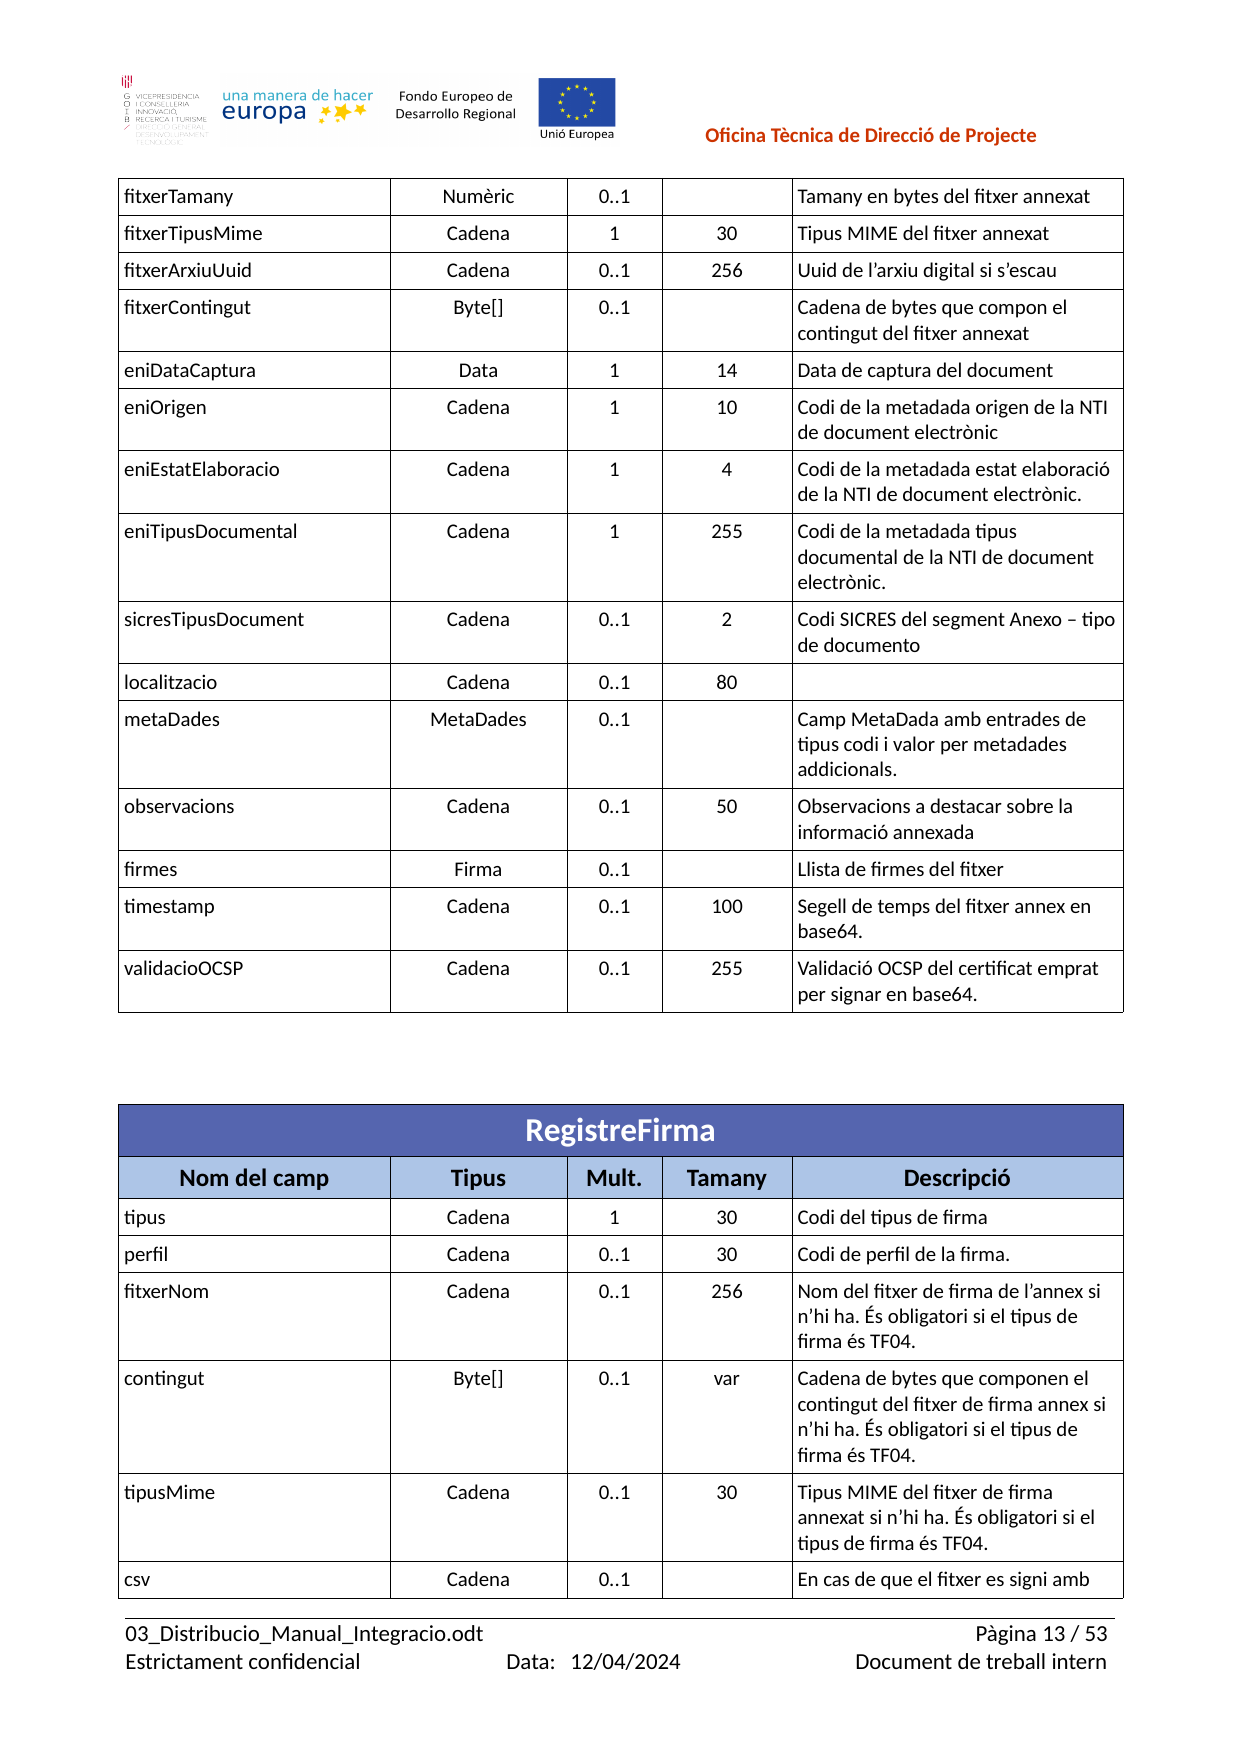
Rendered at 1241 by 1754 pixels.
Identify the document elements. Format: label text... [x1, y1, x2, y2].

table_cell Cadena [391, 514, 567, 601]
table_cell Camp MetaDada amb entrades de tipus codi i valor per metadades addicionals. [793, 701, 1123, 788]
table_cell [793, 664, 1123, 700]
table_cell Validació OCSP del certificat emprat per signar en base64. [793, 951, 1123, 1012]
table_cell 30 [663, 1236, 792, 1272]
table_cell firmes [119, 851, 390, 887]
table_cell fitxerNom [119, 1273, 390, 1360]
table_header RegistreFirma [119, 1105, 1123, 1156]
table_cell En cas de que el fitxer es signi amb [793, 1562, 1123, 1598]
table_cell eniOrigen [119, 389, 390, 450]
table_cell Cadena [391, 216, 567, 252]
table_cell 80 [663, 664, 792, 700]
table_cell 1 [568, 216, 662, 252]
table_cell Cadena [391, 389, 567, 450]
table_cell Byte[] [391, 1361, 567, 1473]
table_cell 100 [663, 888, 792, 949]
table_cell fitxerContingut [119, 290, 390, 351]
table_cell 0..1 [568, 701, 662, 788]
table_cell Numèric [391, 179, 567, 215]
table_cell var [663, 1361, 792, 1473]
table_cell validacioOCSP [119, 951, 390, 1012]
table_cell Cadena [391, 1562, 567, 1598]
table_cell 30 [663, 1474, 792, 1561]
table_cell metaDades [119, 701, 390, 788]
table_cell 4 [663, 451, 792, 513]
table_cell 1 [568, 451, 662, 513]
table_cell 0..1 [568, 1562, 662, 1598]
table_cell Cadena [391, 253, 567, 289]
table_cell Cadena [391, 951, 567, 1012]
table_cell 2 [663, 602, 792, 663]
table_cell Codi de la metadada estat elaboració de la NTI de document electrònic. [793, 451, 1123, 513]
table_cell eniDataCaptura [119, 352, 390, 388]
table_cell 30 [663, 216, 792, 252]
table_cell Uuid de l’arxiu digital si s’escau [793, 253, 1123, 289]
picture [219, 73, 621, 147]
table_cell csv [119, 1562, 390, 1598]
table_cell observacions [119, 789, 390, 850]
table_cell Cadena [391, 451, 567, 513]
table_cell 1 [568, 389, 662, 450]
table_cell eniEstatElaboracio [119, 451, 390, 513]
table_cell 1 [568, 352, 662, 388]
table_cell Llista de firmes del fitxer [793, 851, 1123, 887]
table_cell Cadena [391, 1474, 567, 1561]
table_cell Codi de perfil de la firma. [793, 1236, 1123, 1272]
table_cell Codi del tipus de firma [793, 1199, 1123, 1235]
table_cell Cadena [391, 789, 567, 850]
table_cell tipus [119, 1199, 390, 1235]
table_cell Tamany en bytes del fitxer annexat [793, 179, 1123, 215]
table_cell 0..1 [568, 851, 662, 887]
table_cell 30 [663, 1199, 792, 1235]
table_cell [663, 1562, 792, 1598]
table_cell Descripció [793, 1157, 1123, 1198]
table_cell contingut [119, 1361, 390, 1473]
table_cell MetaDades [391, 701, 567, 788]
table_cell Codi de la metadada tipus documental de la NTI de document electrònic. [793, 514, 1123, 601]
table_cell Cadena [391, 602, 567, 663]
table_cell 1 [568, 514, 662, 601]
table_cell 0..1 [568, 1236, 662, 1272]
table_cell Cadena de bytes que componen el contingut del fitxer de firma annex si n’hi ha. És obligatori si el tipus de firma és TF04. [793, 1361, 1123, 1473]
table_cell 0..1 [568, 179, 662, 215]
table_cell 0..1 [568, 1361, 662, 1473]
table_cell 0..1 [568, 253, 662, 289]
table_cell sicresTipusDocument [119, 602, 390, 663]
table_cell 0..1 [568, 1474, 662, 1561]
table_cell localitzacio [119, 664, 390, 700]
table_cell Data de captura del document [793, 352, 1123, 388]
table_cell Cadena de bytes que compon el contingut del fitxer annexat [793, 290, 1123, 351]
table_cell Cadena [391, 1236, 567, 1272]
table_cell 0..1 [568, 602, 662, 663]
table_cell Nom del camp [119, 1157, 390, 1198]
table_cell 10 [663, 389, 792, 450]
table_cell 1 [568, 1199, 662, 1235]
table_cell tipusMime [119, 1474, 390, 1561]
table_cell Cadena [391, 1273, 567, 1360]
table_cell Cadena [391, 1199, 567, 1235]
table_cell Data [391, 352, 567, 388]
picture [118, 73, 213, 147]
table_cell 0..1 [568, 951, 662, 1012]
table_cell eniTipusDocumental [119, 514, 390, 601]
table_cell 255 [663, 951, 792, 1012]
table_cell Byte[] [391, 290, 567, 351]
table_cell 255 [663, 514, 792, 601]
table_cell Mult. [568, 1157, 662, 1198]
table_cell [663, 701, 792, 788]
table_cell Cadena [391, 664, 567, 700]
table_cell [663, 290, 792, 351]
table_cell 50 [663, 789, 792, 850]
table_cell fitxerArxiuUuid [119, 253, 390, 289]
table_cell 256 [663, 1273, 792, 1360]
table_cell 0..1 [568, 664, 662, 700]
table_cell perfil [119, 1236, 390, 1272]
table_cell Tipus MIME del fitxer annexat [793, 216, 1123, 252]
table_cell Codi SICRES del segment Anexo – tipo de documento [793, 602, 1123, 663]
table_cell Tamany [663, 1157, 792, 1198]
table_cell [663, 851, 792, 887]
table_cell fitxerTipusMime [119, 216, 390, 252]
table_cell Firma [391, 851, 567, 887]
table_cell Observacions a destacar sobre la informació annexada [793, 789, 1123, 850]
table_cell 256 [663, 253, 792, 289]
table_cell Codi de la metadada origen de la NTI de document electrònic [793, 389, 1123, 450]
table_cell Tipus MIME del fitxer de firma annexat si n’hi ha. És obligatori si el tipus de firma és TF04. [793, 1474, 1123, 1561]
table_cell Cadena [391, 888, 567, 949]
table_cell Nom del fitxer de firma de l’annex si n’hi ha. És obligatori si el tipus de firma és TF04. [793, 1273, 1123, 1360]
table_cell Tipus [391, 1157, 567, 1198]
table_cell 0..1 [568, 290, 662, 351]
table_cell 14 [663, 352, 792, 388]
table_cell 0..1 [568, 888, 662, 949]
table_cell fitxerTamany [119, 179, 390, 215]
table_cell 0..1 [568, 789, 662, 850]
table_cell 0..1 [568, 1273, 662, 1360]
table_cell timestamp [119, 888, 390, 949]
table_cell [663, 179, 792, 215]
table_cell Segell de temps del fitxer annex en base64. [793, 888, 1123, 949]
